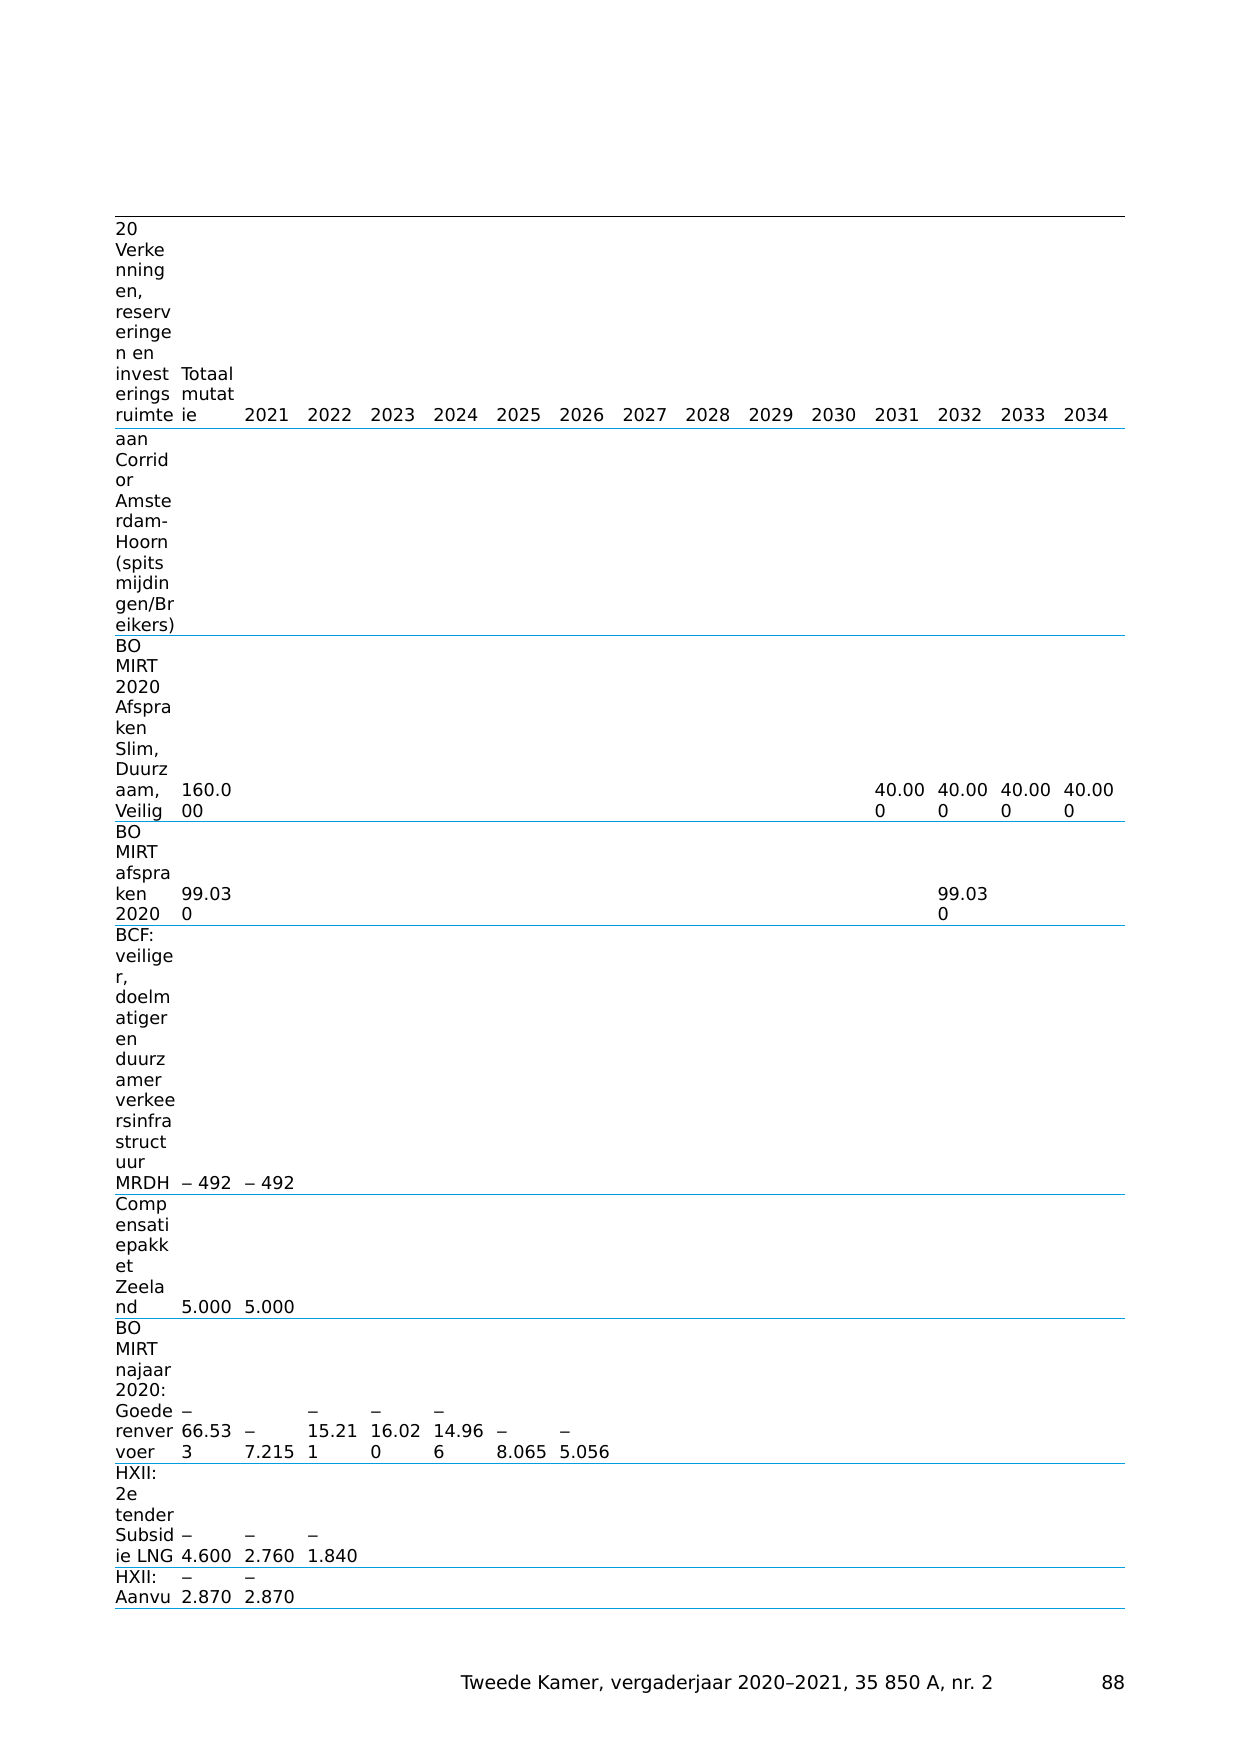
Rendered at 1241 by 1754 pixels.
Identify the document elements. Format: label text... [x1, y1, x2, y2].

table_cell 2032 [934, 217, 997, 428]
table_cell [178, 429, 241, 635]
table_cell [493, 1464, 556, 1566]
table_cell ‒ 4.600 [178, 1464, 241, 1566]
table_cell BO MIRT 2020 Afspraken Slim, Duurzaam, Veilig [115, 636, 178, 821]
table_cell 99.030 [934, 822, 997, 925]
table_cell [1060, 1568, 1125, 1608]
table_cell [745, 636, 808, 821]
table_cell ‒ 492 [178, 926, 241, 1193]
table_cell [808, 1464, 871, 1566]
table_cell ‒ 2.870 [178, 1568, 241, 1608]
table_cell [808, 822, 871, 925]
table_cell [682, 429, 745, 635]
table_cell HXII: Aanvu [115, 1568, 178, 1608]
table_cell [304, 1195, 367, 1318]
table_cell [367, 636, 430, 821]
table_cell 2025 [493, 217, 556, 428]
table_cell [241, 636, 304, 821]
table_cell [682, 926, 745, 1193]
table_cell 40.000 [934, 636, 997, 821]
table_cell ‒ 5.056 [556, 1319, 619, 1463]
table_cell [934, 1319, 997, 1463]
table_cell [493, 1568, 556, 1608]
table_cell [430, 1464, 493, 1566]
table_cell [745, 429, 808, 635]
table_cell [871, 1568, 934, 1608]
table_cell [304, 429, 367, 635]
table_cell [998, 1464, 1060, 1566]
table_cell [493, 1195, 556, 1318]
table_cell [619, 1568, 682, 1608]
table_cell 2021 [241, 217, 304, 428]
table_cell 2023 [367, 217, 430, 428]
table_cell [619, 636, 682, 821]
table_cell [367, 822, 430, 925]
table_cell [556, 429, 619, 635]
table_cell 2024 [430, 217, 493, 428]
table_cell ‒ 1.840 [304, 1464, 367, 1566]
table_cell [871, 1319, 934, 1463]
table_cell [493, 636, 556, 821]
table_cell [367, 1464, 430, 1566]
table_cell ‒ 14.966 [430, 1319, 493, 1463]
table_cell [745, 1568, 808, 1608]
table_cell [367, 1195, 430, 1318]
table_cell 5.000 [241, 1195, 304, 1318]
table_cell 2029 [745, 217, 808, 428]
table_cell [1060, 1319, 1125, 1463]
table_cell BO MIRT najaar 2020: Goederenvervoer [115, 1319, 178, 1463]
table_cell [934, 926, 997, 1193]
table_cell [998, 1319, 1060, 1463]
table_cell [998, 926, 1060, 1193]
table_cell [493, 429, 556, 635]
table_cell [367, 429, 430, 635]
table_cell [682, 1319, 745, 1463]
table_cell [871, 1464, 934, 1566]
table_cell [871, 822, 934, 925]
table_cell ‒ 2.760 [241, 1464, 304, 1566]
table_cell ‒ 16.020 [367, 1319, 430, 1463]
table_cell [304, 926, 367, 1193]
table_cell [682, 636, 745, 821]
table_cell [682, 822, 745, 925]
table_cell [1060, 1195, 1125, 1318]
table_cell 2027 [619, 217, 682, 428]
table_cell [808, 1195, 871, 1318]
table_cell [619, 1464, 682, 1566]
table_cell [745, 1195, 808, 1318]
table_cell [241, 429, 304, 635]
table_cell 5.000 [178, 1195, 241, 1318]
table_cell [1060, 822, 1125, 925]
table_cell [430, 429, 493, 635]
table_cell [682, 1195, 745, 1318]
table_cell [556, 822, 619, 925]
table_cell [430, 926, 493, 1193]
table_cell 2031 [871, 217, 934, 428]
table_cell 2030 [808, 217, 871, 428]
table_cell [871, 1195, 934, 1318]
table_cell [808, 1319, 871, 1463]
table_cell [619, 1319, 682, 1463]
table_cell [998, 1568, 1060, 1608]
table_cell HXII: 2e tender Subsidie LNG [115, 1464, 178, 1566]
table_cell 2034 [1060, 217, 1125, 428]
table_cell [304, 822, 367, 925]
table_cell [808, 636, 871, 821]
table_cell aan Corridor Amsterdam-Hoorn (spitsmijdingen/Breikers) [115, 429, 178, 635]
table_cell [493, 926, 556, 1193]
table_cell [619, 429, 682, 635]
table_cell ‒ 8.065 [493, 1319, 556, 1463]
table_cell [1060, 926, 1125, 1193]
table_cell 40.000 [871, 636, 934, 821]
table_cell [934, 1195, 997, 1318]
table_cell [745, 1464, 808, 1566]
table_cell [808, 429, 871, 635]
table_cell [998, 1195, 1060, 1318]
table_cell [808, 926, 871, 1193]
table_cell [934, 1568, 997, 1608]
table_cell [241, 822, 304, 925]
table_cell 40.000 [998, 636, 1060, 821]
table_cell 2033 [998, 217, 1060, 428]
table_cell [745, 1319, 808, 1463]
table_cell [871, 926, 934, 1193]
table_cell [871, 429, 934, 635]
table_cell [808, 1568, 871, 1608]
table_cell [682, 1568, 745, 1608]
table_cell 2026 [556, 217, 619, 428]
table_cell [619, 822, 682, 925]
table_cell 40.000 [1060, 636, 1125, 821]
table_cell [556, 636, 619, 821]
table_cell [1060, 1464, 1125, 1566]
table_header Tabel 18 Artikel 20 Verkenningen, reserveringen en investeringsruimte (Bedragen x € 1.000) [115, 191, 1125, 216]
table_cell ‒ 15.211 [304, 1319, 367, 1463]
table_cell Compensatiepakket Zeeland [115, 1195, 178, 1318]
table_cell ‒ 492 [241, 926, 304, 1193]
table_cell [430, 636, 493, 821]
table_cell [556, 1568, 619, 1608]
table_cell [556, 926, 619, 1193]
table_cell 2028 [682, 217, 745, 428]
table_cell [934, 1464, 997, 1566]
table_cell ‒ 66.533 [178, 1319, 241, 1463]
table_cell BCF: veiliger, doelmatiger en duurzamer verkeersinfrastructuur MRDH [115, 926, 178, 1193]
table_cell Totaal mutatie [178, 217, 241, 428]
table_cell [745, 926, 808, 1193]
table_cell [367, 926, 430, 1193]
table_cell [304, 1568, 367, 1608]
table_cell BO MIRT afspraken 2020 [115, 822, 178, 925]
table_cell [430, 1568, 493, 1608]
table_cell [619, 926, 682, 1193]
table_cell [304, 636, 367, 821]
table_cell 160.000 [178, 636, 241, 821]
table_cell 2022 [304, 217, 367, 428]
table_cell [934, 429, 997, 635]
table_cell [430, 1195, 493, 1318]
table_cell [556, 1464, 619, 1566]
table_cell [745, 822, 808, 925]
table_cell ‒ 7.215 [241, 1319, 304, 1463]
table_cell [998, 429, 1060, 635]
table_cell [556, 1195, 619, 1318]
table_cell [998, 822, 1060, 925]
table_cell 20 Verkenningen, reserveringen en investeringsruimte [115, 217, 178, 428]
table_cell [493, 822, 556, 925]
table_cell ‒ 2.870 [241, 1568, 304, 1608]
table_cell [619, 1195, 682, 1318]
table_cell 99.030 [178, 822, 241, 925]
table_cell [430, 822, 493, 925]
table_cell [1060, 429, 1125, 635]
table_cell [367, 1568, 430, 1608]
table_cell [682, 1464, 745, 1566]
